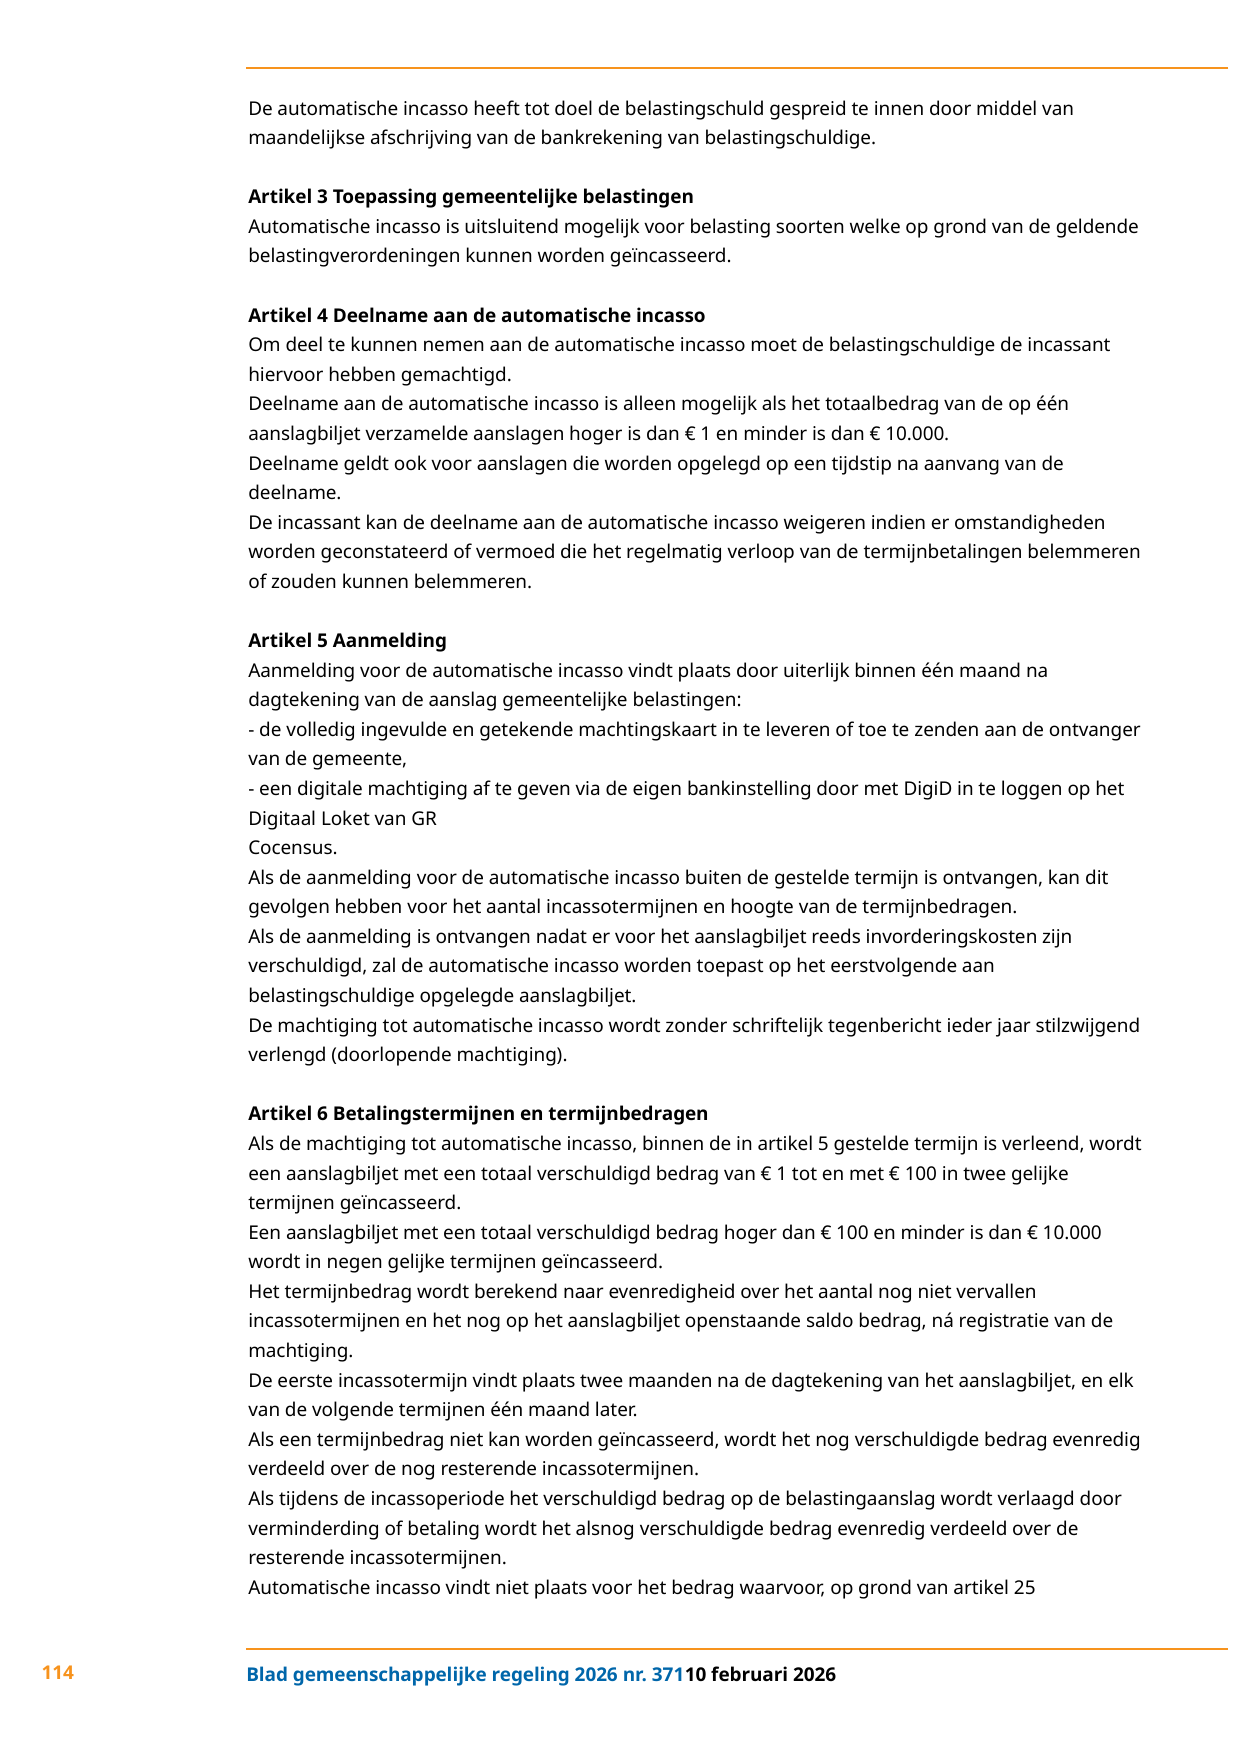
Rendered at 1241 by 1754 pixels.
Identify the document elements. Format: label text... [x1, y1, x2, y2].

text - een digitale machtiging af te geven via de eigen bankinstelling door met DigiD in te loggen op het Digitaal Loket van GR [248, 775, 1152, 831]
text Artikel 3 Toepassing gemeentelijke belastingen [248, 183, 1152, 209]
text De incassant kan de deelname aan de automatische incasso weigeren indien er omstandigheden worden geconstateerd of vermoed die het regelmatig verloop van de termijnbetalingen belemmeren of zouden kunnen belemmeren. [248, 509, 1152, 594]
text Artikel 6 Betalingstermijnen en termijnbedragen [248, 1101, 1152, 1126]
text Aanmelding voor de automatische incasso vindt plaats door uiterlijk binnen één maand na dagtekening van de aanslag gemeentelijke belastingen: [248, 657, 1152, 712]
text Als de machtiging tot automatische incasso, binnen de in artikel 5 gestelde termijn is verleend, wordt een aanslagbiljet met een totaal verschuldigd bedrag van € 1 tot en met € 100 in twee gelijke termijnen geïncasseerd. [248, 1130, 1152, 1215]
text Een aanslagbiljet met een totaal verschuldigd bedrag hoger dan € 100 en minder is dan € 10.000 wordt in negen gelijke termijnen geïncasseerd. [248, 1219, 1152, 1274]
text De machtiging tot automatische incasso wordt zonder schriftelijk tegenbericht ieder jaar stilzwijgend verlengd (doorlopende machtiging). [248, 1012, 1152, 1067]
text Om deel te kunnen nemen aan de automatische incasso moet de belastingschuldige de incassant hiervoor hebben gemachtigd. [248, 331, 1152, 387]
text Als de aanmelding voor de automatische incasso buiten de gestelde termijn is ontvangen, kan dit gevolgen hebben voor het aantal incassotermijnen en hoogte van de termijnbedragen. [248, 864, 1152, 919]
text Artikel 4 Deelname aan de automatische incasso [248, 302, 1152, 328]
text De automatische incasso heeft tot doel de belastingschuld gespreid te innen door middel van maandelijkse afschrijving van de bankrekening van belastingschuldige. [248, 95, 1152, 150]
text Als tijdens de incassoperiode het verschuldigd bedrag op de belastingaanslag wordt verlaagd door verminderding of betaling wordt het alsnog verschuldigde bedrag evenredig verdeeld over de resterende incassotermijnen. [248, 1485, 1152, 1570]
text Automatische incasso vindt niet plaats voor het bedrag waarvoor, op grond van artikel 25 [248, 1574, 1152, 1600]
text Artikel 5 Aanmelding [248, 627, 1152, 653]
text - de volledig ingevulde en getekende machtingskaart in te leveren of toe te zenden aan de ontvanger van de gemeente, [248, 716, 1152, 771]
picture [41, 47, 231, 172]
text Deelname geldt ook voor aanslagen die worden opgelegd op een tijdstip na aanvang van de deelname. [248, 450, 1152, 505]
text Het termijnbedrag wordt berekend naar evenredigheid over het aantal nog niet vervallen incassotermijnen en het nog op het aanslagbiljet openstaande saldo bedrag, ná registratie van de machtiging. [248, 1278, 1152, 1363]
text Automatische incasso is uitsluitend mogelijk voor belasting soorten welke op grond van de geldende belastingverordeningen kunnen worden geïncasseerd. [248, 213, 1152, 268]
text Als een termijnbedrag niet kan worden geïncasseerd, wordt het nog verschuldigde bedrag evenredig verdeeld over de nog resterende incassotermijnen. [248, 1426, 1152, 1481]
text Deelname aan de automatische incasso is alleen mogelijk als het totaalbedrag van de op één aanslagbiljet verzamelde aanslagen hoger is dan € 1 en minder is dan € 10.000. [248, 391, 1152, 446]
text De eerste incassotermijn vindt plaats twee maanden na de dagtekening van het aanslagbiljet, en elk van de volgende termijnen één maand later. [248, 1367, 1152, 1422]
text Als de aanmelding is ontvangen nadat er voor het aanslagbiljet reeds invorderingskosten zijn verschuldigd, zal de automatische incasso worden toepast op het eerstvolgende aan belastingschuldige opgelegde aanslagbiljet. [248, 923, 1152, 1008]
text Cocensus. [248, 834, 1152, 860]
